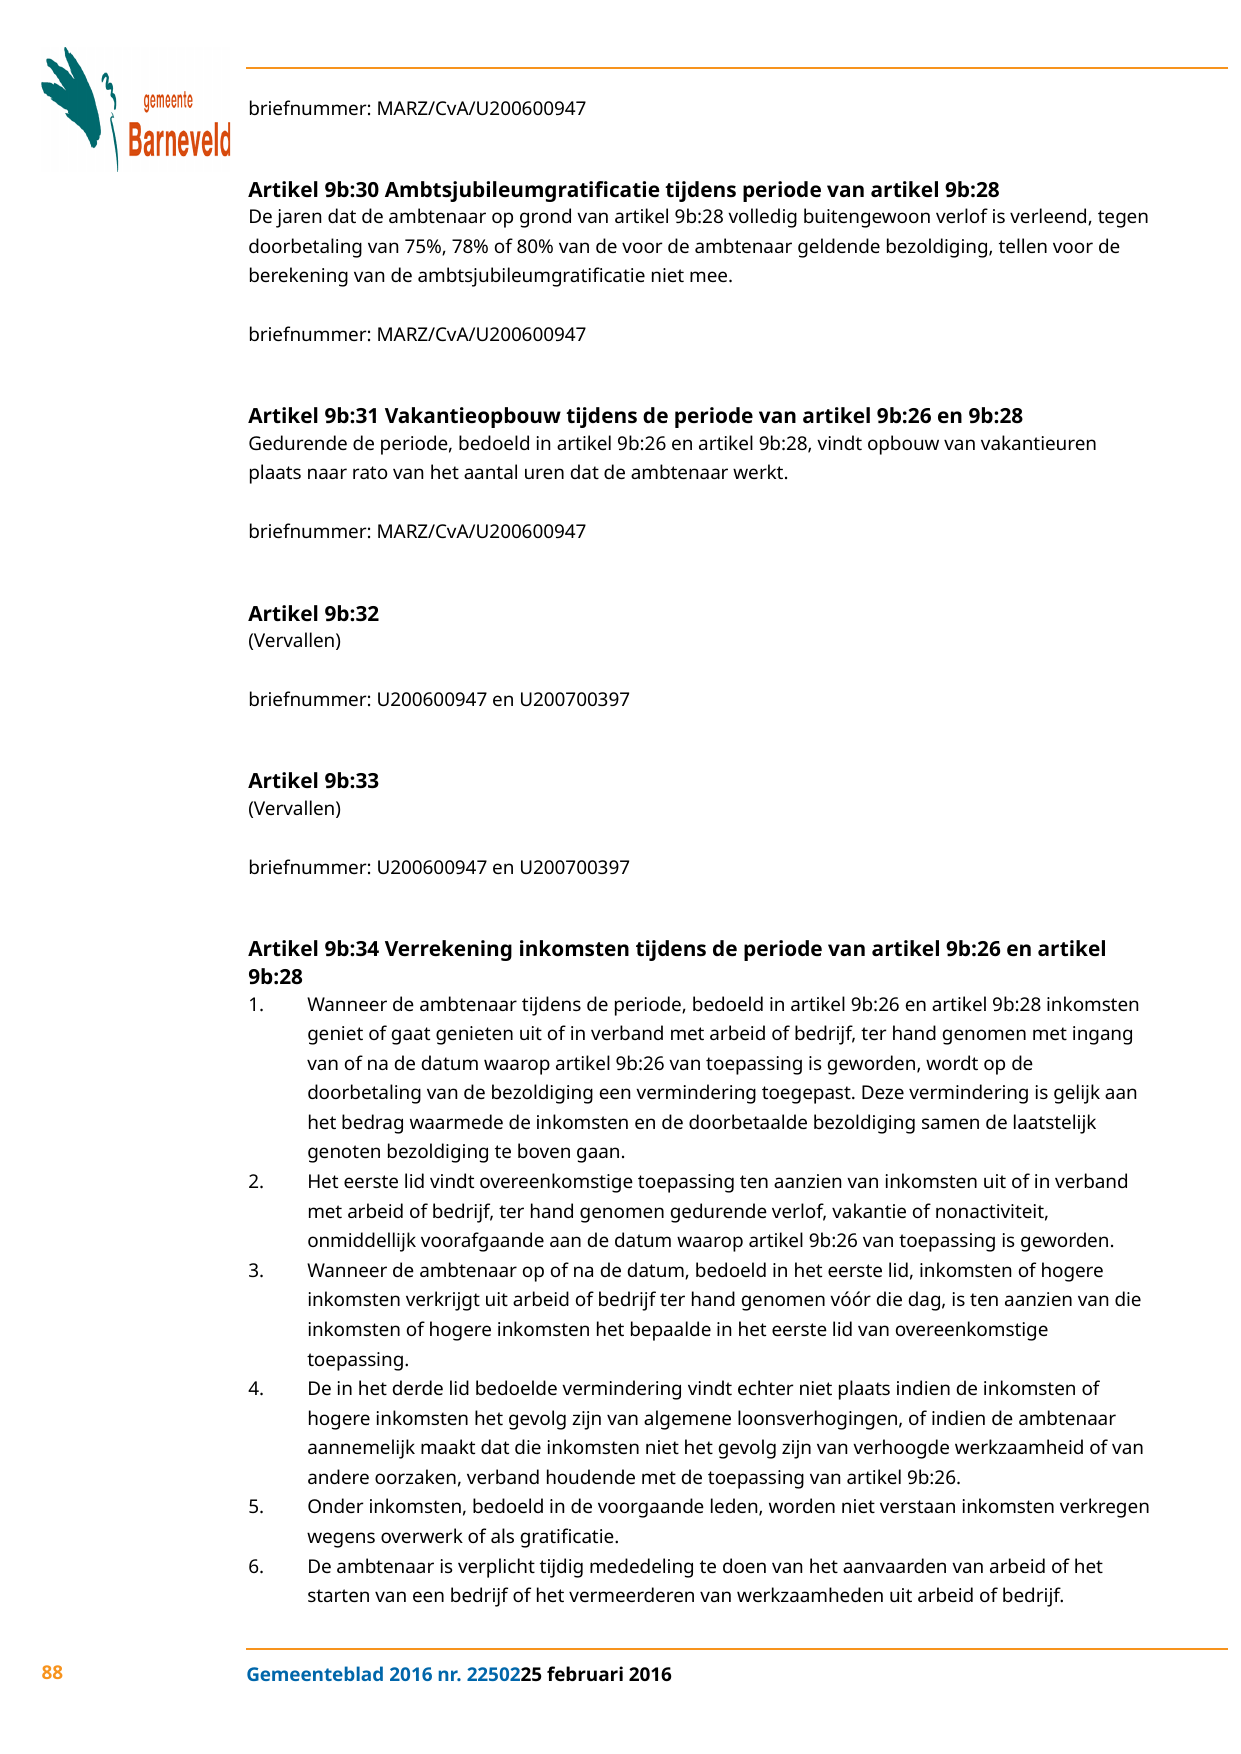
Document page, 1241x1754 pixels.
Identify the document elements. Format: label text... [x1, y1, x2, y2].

list Onder inkomsten, bedoeld in de voorgaande leden, worden niet verstaan inkomsten verkregen wegens overwerk of als gratificatie. [248, 1494, 1152, 1549]
text briefnummer: MARZ/CvA/U200600947 [248, 95, 1152, 121]
text Artikel 9b:33 [248, 766, 1152, 795]
picture [41, 47, 231, 172]
text Artikel 9b:31 Vakantieopbouw tijdens de periode van artikel 9b:26 en 9b:28 [248, 402, 1152, 430]
text De jaren dat de ambtenaar op grond van artikel 9b:28 volledig buitengewoon verlof is verleend, tegen doorbetaling van 75%, 78% of 80% van de voor de ambtenaar geldende bezoldiging, tellen voor de berekening van de ambtsjubileumgratificatie niet mee. [248, 203, 1152, 288]
text briefnummer: MARZ/CvA/U200600947 [248, 519, 1152, 544]
text (Vervallen) [248, 627, 1152, 653]
list Wanneer de ambtenaar tijdens de periode, bedoeld in artikel 9b:26 en artikel 9b:28 inkomsten geniet of gaat genieten uit of in verband met arbeid of bedrijf, ter hand genomen met ingang van of na de datum waarop artikel 9b:26 van toepassing is geworden, wordt op de doorbetaling van de bezoldiging een vermindering toegepast. Deze vermindering is gelijk aan het bedrag waarmede de inkomsten en de doorbetaalde bezoldiging samen de laatstelijk genoten bezoldiging te boven gaan. [248, 991, 1152, 1164]
list Het eerste lid vindt overeenkomstige toepassing ten aanzien van inkomsten uit of in verband met arbeid of bedrijf, ter hand genomen gedurende verlof, vakantie of nonactiviteit, onmiddellijk voorafgaande aan de datum waarop artikel 9b:26 van toepassing is geworden. [248, 1168, 1152, 1253]
text Gedurende de periode, bedoeld in artikel 9b:26 en artikel 9b:28, vindt opbouw van vakantieuren plaats naar rato van het aantal uren dat de ambtenaar werkt. [248, 430, 1152, 485]
list De in het derde lid bedoelde vermindering vindt echter niet plaats indien de inkomsten of hogere inkomsten het gevolg zijn van algemene loonsverhogingen, of indien de ambtenaar aannemelijk maakt dat die inkomsten niet het gevolg zijn van verhoogde werkzaamheid of van andere oorzaken, verband houdende met de toepassing van artikel 9b:26. [248, 1375, 1152, 1490]
list Wanneer de ambtenaar op of na de datum, bedoeld in het eerste lid, inkomsten of hogere inkomsten verkrijgt uit arbeid of bedrijf ter hand genomen vóór die dag, is ten aanzien van die inkomsten of hogere inkomsten het bepaalde in het eerste lid van overeenkomstige toepassing. [248, 1257, 1152, 1372]
text Artikel 9b:30 Ambtsjubileumgratificatie tijdens periode van artikel 9b:28 [248, 175, 1152, 203]
text Artikel 9b:32 [248, 599, 1152, 627]
text briefnummer: U200600947 en U200700397 [248, 686, 1152, 712]
text (Vervallen) [248, 795, 1152, 821]
text Artikel 9b:34 Verrekening inkomsten tijdens de periode van artikel 9b:26 en artikel 9b:28 [248, 934, 1152, 991]
text briefnummer: MARZ/CvA/U200600947 [248, 322, 1152, 347]
list De ambtenaar is verplicht tijdig mededeling te doen van het aanvaarden van arbeid of het starten van een bedrijf of het vermeerderen van werkzaamheden uit arbeid of bedrijf. [248, 1553, 1152, 1608]
text briefnummer: U200600947 en U200700397 [248, 854, 1152, 880]
